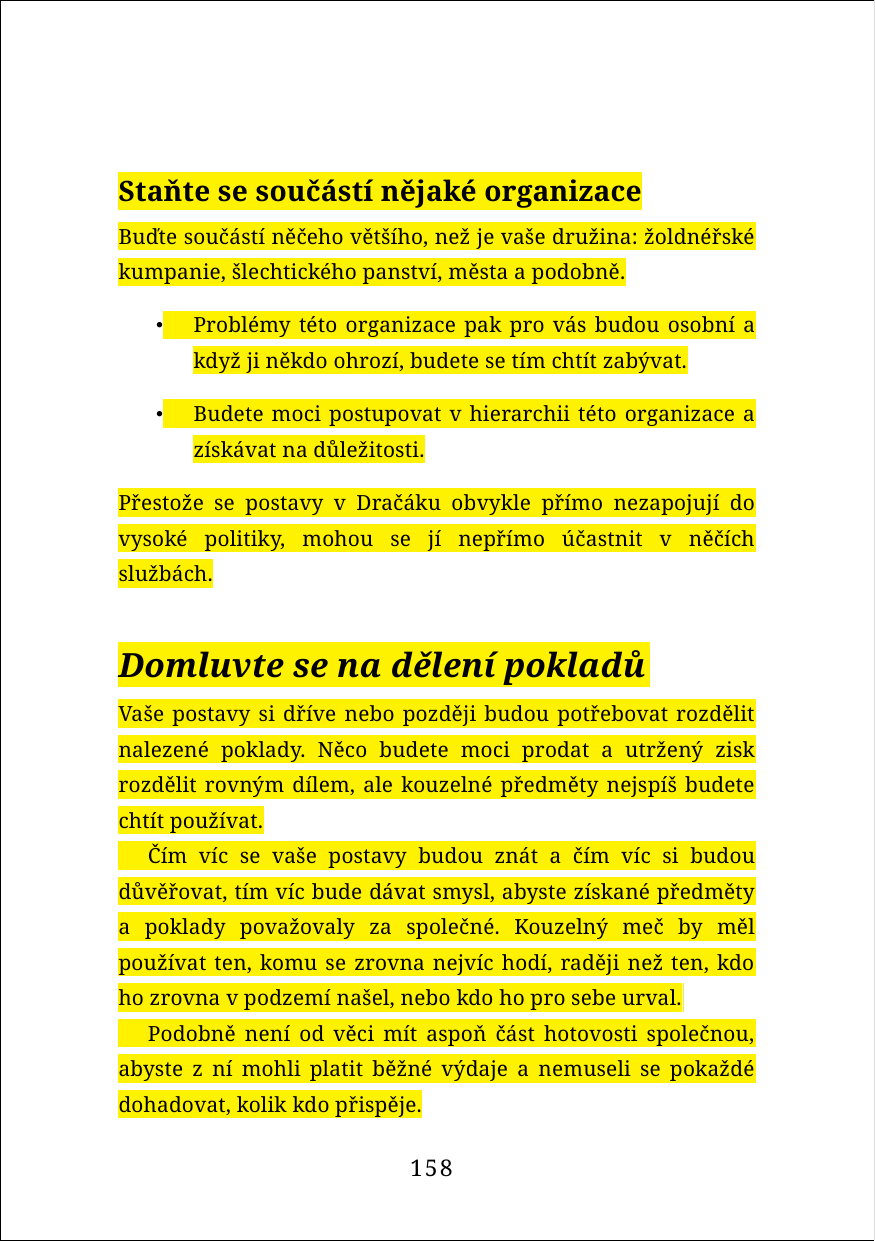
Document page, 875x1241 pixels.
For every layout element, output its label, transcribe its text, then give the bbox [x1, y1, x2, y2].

list Budete moci postupovat v hierarchii této organizace a získávat na důležitosti. [156, 399, 756, 463]
subtitle Staňte se součástí nějaké organizace [118, 172, 756, 210]
list Problémy této organizace pak pro vás budou osobní a když ji někdo ohrozí, budete se tím chtít zabývat. [156, 311, 756, 374]
subtitle Domluvte se na dělení pokladů [118, 642, 756, 687]
text Přestože se postavy v Dračáku obvykle přímo nezapojují do vysoké politiky, mohou se jí nepřímo účastnit v něčích službách. [118, 488, 756, 588]
text Buďte součástí něčeho většího, než je vaše družina: žoldnéřské kumpanie, šlechtického panství, města a podobně. [118, 222, 756, 286]
text Vaše postavy si dříve nebo později budou potřebovat rozdělit nalezené poklady. Něco budete moci prodat a utržený zisk rozdělit rovným dílem, ale kouzelné předměty nejspíš budete chtít používat. Čím víc se vaše postavy budou znát a čím víc si budou důvěřovat, tím víc bude dávat smysl, abyste získané předměty a poklady považovaly za společné. Kouzelný meč by měl používat ten, komu se zrovna nejvíc hodí, raději než ten, kdo ho zrovna v podzemí našel, nebo kdo ho pro sebe urval. Podobně není od věci mít aspoň část hotovosti společnou, abyste z ní mohli platit běžné výdaje a nemuseli se pokaždé dohadovat, kolik kdo přispěje. [118, 699, 756, 1118]
